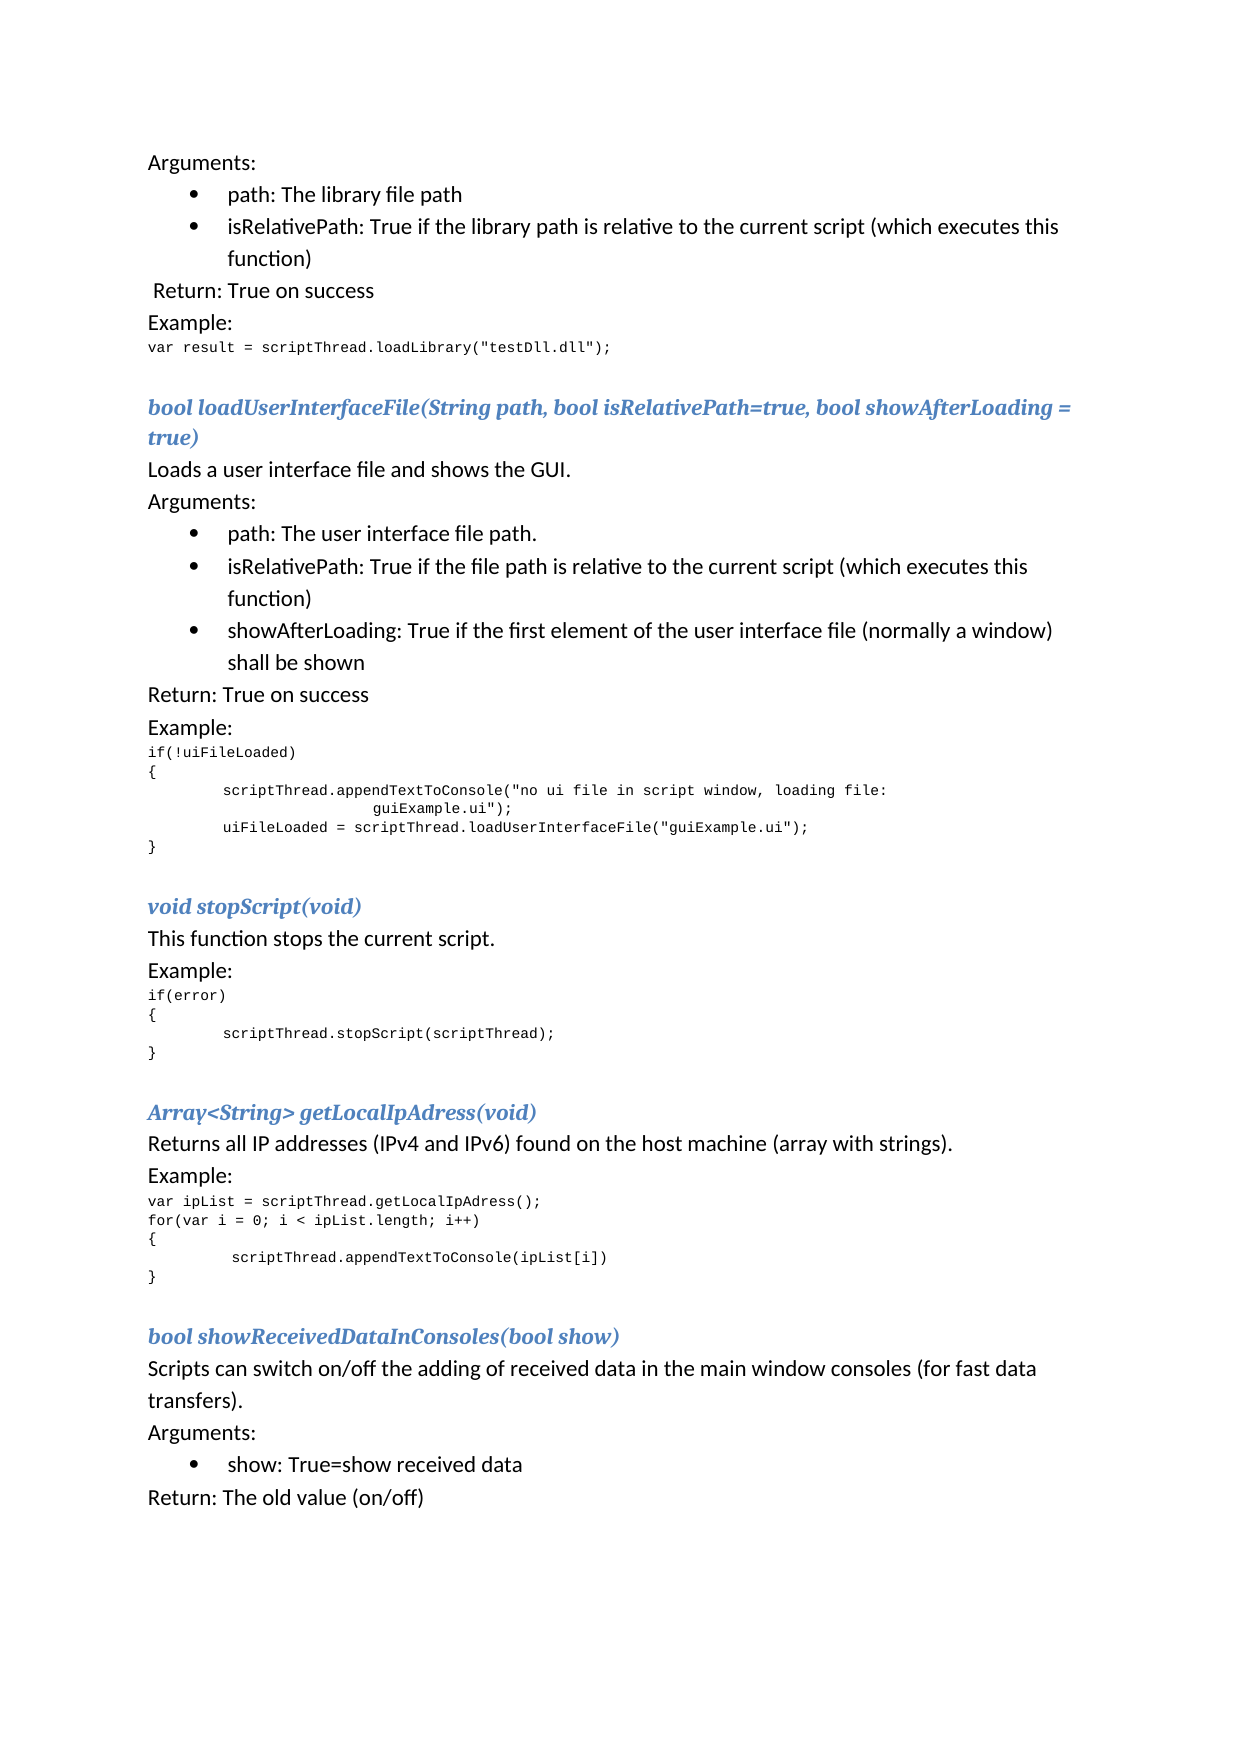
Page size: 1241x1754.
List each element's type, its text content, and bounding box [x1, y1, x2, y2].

text Example: [148, 956, 1093, 984]
text Loads a user interface file and shows the GUI. [148, 455, 1093, 483]
text Arguments: [148, 148, 1093, 176]
text } [148, 1270, 1093, 1286]
text if(!uiFileLoaded) [148, 745, 1093, 761]
text Example: [148, 308, 1093, 337]
list isRelativePath: True if the library path is relative to the current script (which executes this function) [190, 212, 1093, 272]
list path: The user interface file path. [190, 519, 1093, 548]
list show: True=show received data [190, 1451, 1093, 1478]
text scriptThread.stopScript(scriptThread); [148, 1026, 1093, 1043]
subtitle bool loadUserInterfaceFile(String path, bool isRelativePath=true, bool showAfterLoading = true) [148, 395, 1093, 451]
subtitle Array<String> getLocalIpAdress(void) [148, 1099, 1093, 1126]
text var result = scriptThread.loadLibrary("testDll.dll"); [148, 341, 1093, 357]
text { [148, 1007, 1093, 1024]
text Returns all IP addresses (IPv4 and IPv6) found on the host machine (array with strings). [148, 1129, 1093, 1157]
text { [148, 764, 1093, 780]
text Return: True on success [148, 276, 1093, 304]
text Scripts can switch on/off the adding of received data in the main window consoles (for fast data transfers). [148, 1354, 1093, 1414]
text if(error) [148, 988, 1093, 1005]
text Return: The old value (on/off) [148, 1483, 1093, 1511]
list isRelativePath: True if the file path is relative to the current script (which executes this function) [190, 552, 1093, 612]
text Return: True on success [148, 681, 1093, 708]
text uiFileLoaded = scriptThread.loadUserInterfaceFile("guiExample.ui"); [148, 821, 1093, 837]
subtitle bool showReceivedDataInConsoles(bool show) [148, 1324, 1093, 1350]
text } [148, 1045, 1093, 1062]
subtitle void stopScript(void) [148, 894, 1093, 920]
text } [148, 840, 1093, 856]
text Arguments: [148, 487, 1093, 515]
text Example: [148, 713, 1093, 741]
text Arguments: [148, 1418, 1093, 1446]
list showAfterLoading: True if the first element of the user interface file (normally a window) shall be shown [190, 616, 1093, 676]
text { [148, 1232, 1093, 1248]
text This function stops the current script. [148, 924, 1093, 952]
text scriptThread.appendTextToConsole("no ui file in script window, loading file: guiExample.ui"); [148, 783, 1093, 818]
list path: The library file path [190, 180, 1093, 208]
text scriptThread.appendTextToConsole(ipList[i]) [148, 1251, 1093, 1267]
text for(var i = 0; i < ipList.length; i++) [148, 1213, 1093, 1229]
text var ipList = scriptThread.getLocalIpAdress(); [148, 1194, 1093, 1210]
text Example: [148, 1162, 1093, 1190]
